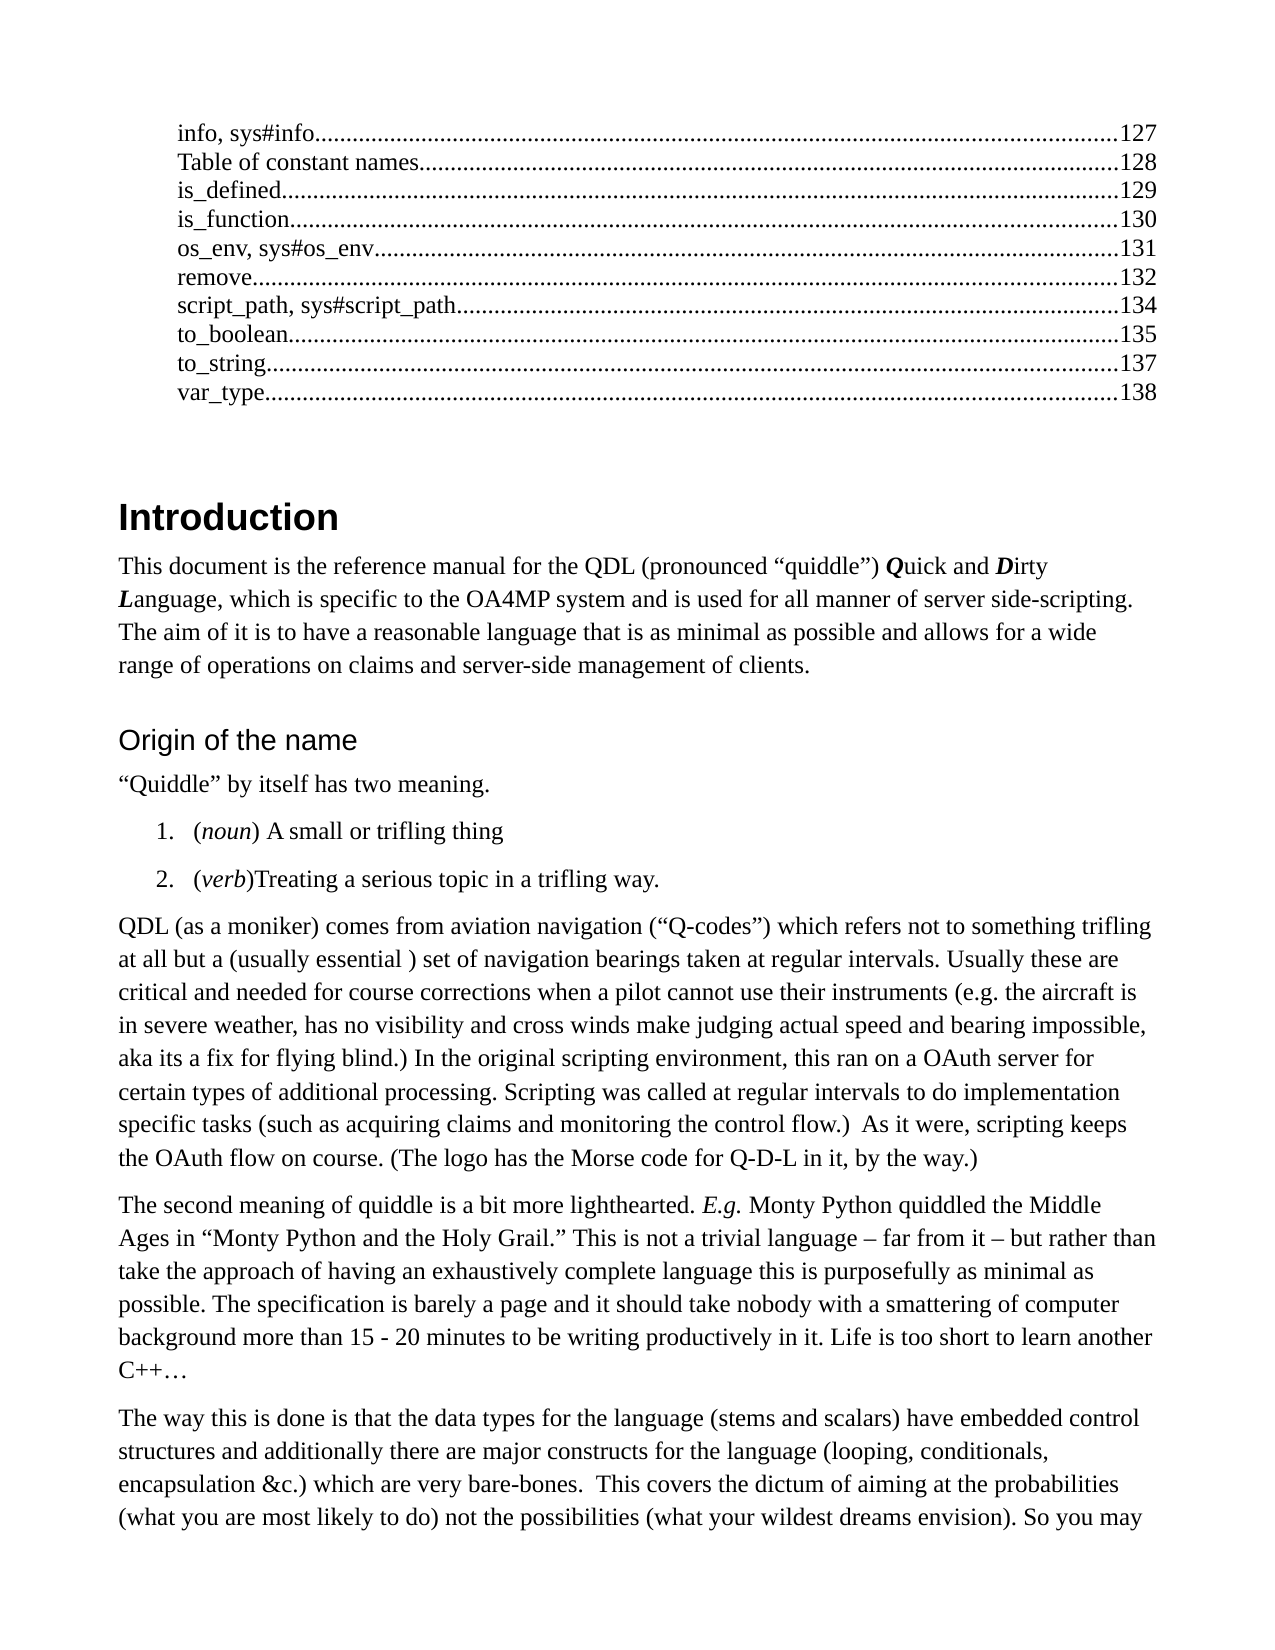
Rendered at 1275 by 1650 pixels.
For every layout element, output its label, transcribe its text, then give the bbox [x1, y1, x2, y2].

text Table of constant names 128 [177, 147, 1157, 176]
text os_env, sys#os_env 131 [177, 233, 1157, 262]
text is_defined 129 [177, 176, 1157, 204]
text This document is the reference manual for the QDL (pronounced “quiddle”) Quick and Dirty Language, which is specific to the OA4MP system and is used for all manner of server side-scripting. The aim of it is to have a reasonable language that is as minimal as possible and allows for a wide range of operations on claims and server-side management of clients. [118, 551, 1157, 679]
text info, sys#info 127 [177, 118, 1157, 147]
list (verb)Treating a serious topic in a trifling way. [156, 864, 1157, 893]
text script_path, sys#script_path 134 [177, 291, 1157, 319]
text The way this is done is that the data types for the language (stems and scalars) have embedded control structures and additionally there are major constructs for the language (looping, conditionals, encapsulation &c.) which are very bare-bones. This covers the dictum of aiming at the probabilities (what you are most likely to do) not the possibilities (what your wildest dreams envision). So you may [118, 1403, 1157, 1531]
text to_boolean 135 [177, 319, 1157, 348]
subtitle Origin of the name [118, 723, 1157, 756]
text to_string 137 [177, 348, 1157, 377]
text is_function 130 [177, 204, 1157, 233]
list (noun) A small or trifling thing [156, 816, 1157, 845]
text var_type 138 [177, 377, 1157, 406]
text The second meaning of quiddle is a bit more lighthearted. E.g. Monty Python quiddled the Middle Ages in “Monty Python and the Holy Grail.” This is not a trivial language – far from it – but rather than take the approach of having an exhaustively complete language this is purposefully as minimal as possible. The specification is barely a page and it should take nobody with a smattering of computer background more than 15 - 20 minutes to be writing productively in it. Life is too short to learn another C++… [118, 1190, 1157, 1384]
text remove 132 [177, 262, 1157, 291]
subtitle Introduction [118, 495, 1157, 538]
text QDL (as a moniker) comes from aviation navigation (“Q-codes”) which refers not to something trifling at all but a (usually essential ) set of navigation bearings taken at regular intervals. Usually these are critical and needed for course corrections when a pilot cannot use their instruments (e.g. the aircraft is in severe weather, has no visibility and cross winds make judging actual speed and bearing impossible, aka its a fix for flying blind.) In the original scripting environment, this ran on a OAuth server for certain types of additional processing. Scripting was called at regular intervals to do implementation specific tasks (such as acquiring claims and monitoring the control flow.) As it were, scripting keeps the OAuth flow on course. (The logo has the Morse code for Q-D-L in it, by the way.) [118, 911, 1157, 1171]
text “Quiddle” by itself has two meaning. [118, 769, 1157, 797]
